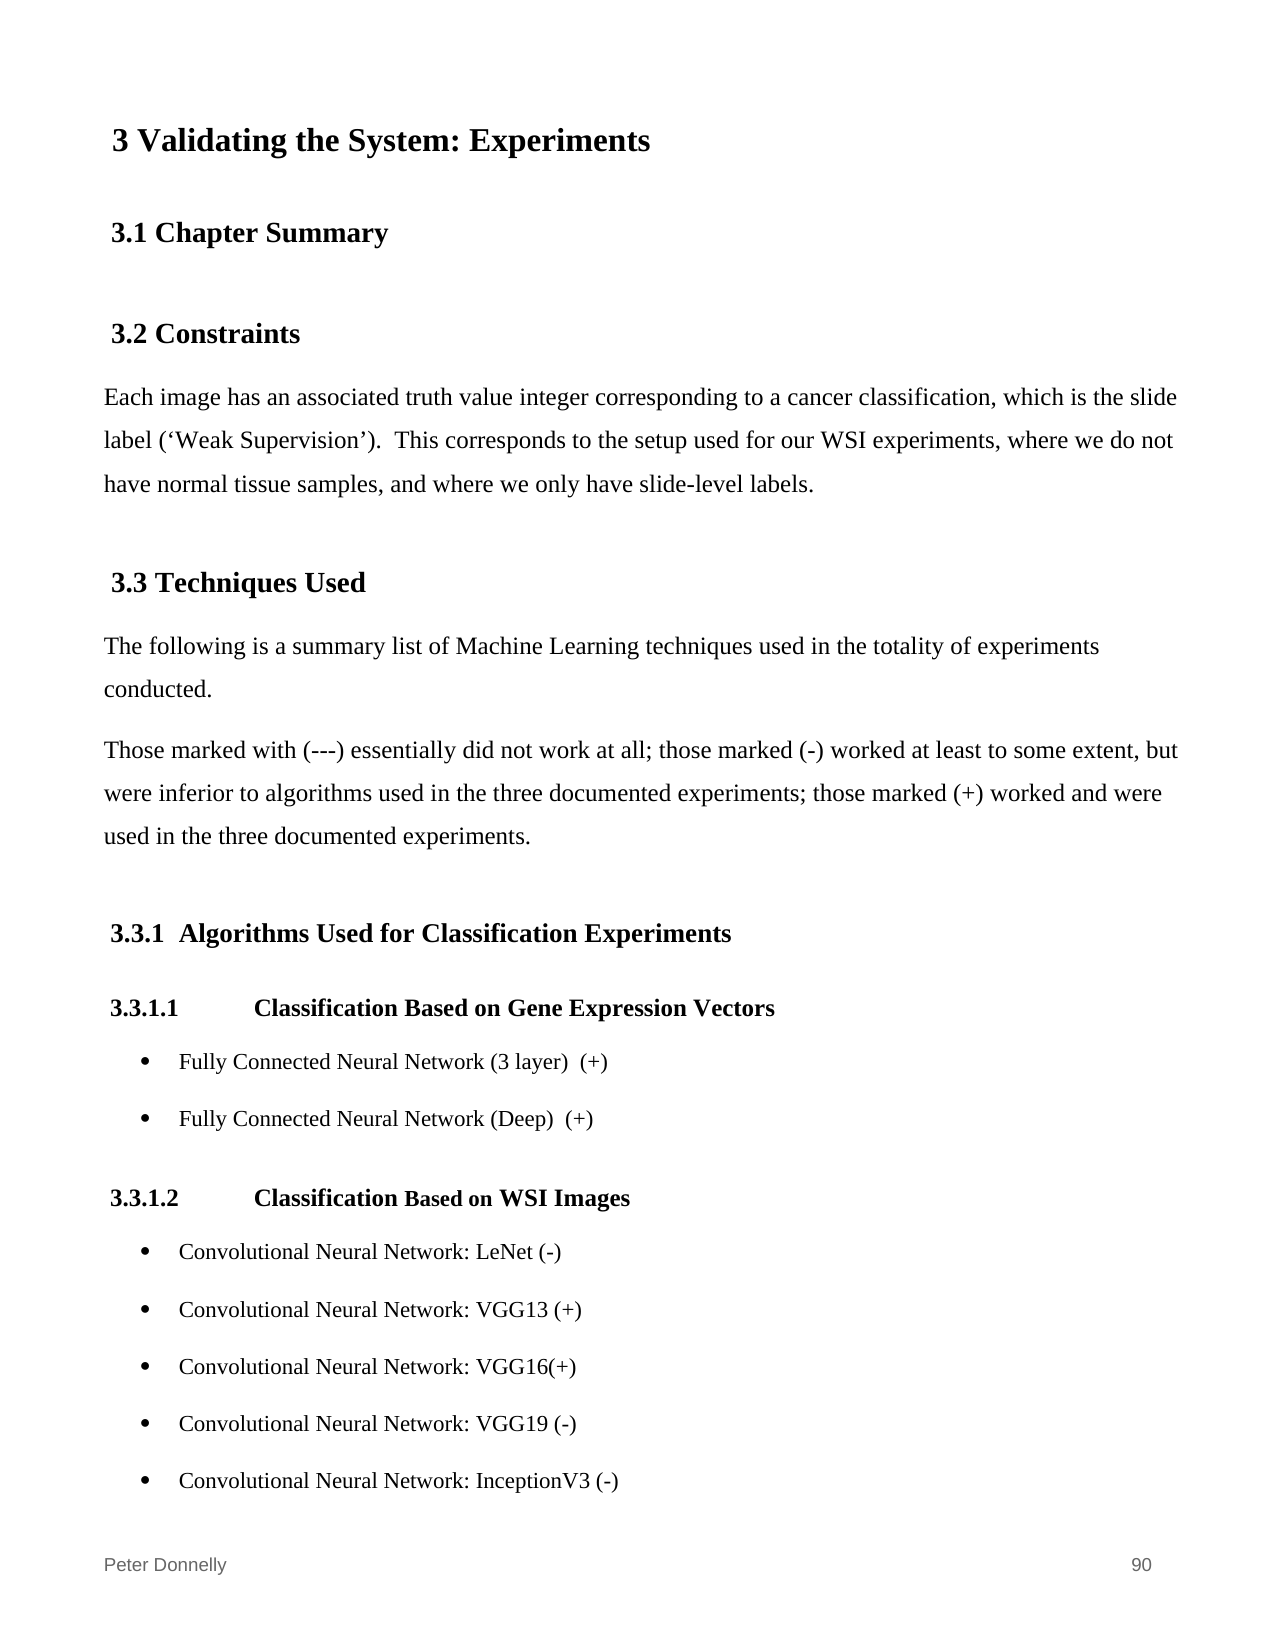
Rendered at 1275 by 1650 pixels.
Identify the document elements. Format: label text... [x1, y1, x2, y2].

list Fully Connected Neural Network (Deep) (+) [141, 1105, 1181, 1132]
list Fully Connected Neural Network (3 layer) (+) [141, 1048, 1181, 1074]
list Convolutional Neural Network: VGG19 (-) [141, 1410, 1181, 1436]
list Convolutional Neural Network: InceptionV3 (-) [141, 1467, 1181, 1493]
list Convolutional Neural Network: VGG13 (+) [141, 1296, 1181, 1322]
list Convolutional Neural Network: LeNet (-) [141, 1238, 1181, 1265]
subtitle Constraints [103, 316, 1181, 350]
subtitle Classification Based on Gene Expression Vectors [103, 993, 1181, 1022]
list Convolutional Neural Network: VGG16(+) [141, 1353, 1181, 1379]
subtitle Algorithms Used for Classification Experiments [103, 917, 1181, 948]
text The following is a summary list of Machine Learning techniques used in the totality of experiments conducted. [103, 631, 1181, 703]
subtitle Chapter Summary [103, 215, 1181, 248]
subtitle Techniques Used [103, 565, 1181, 598]
subtitle Validating the System: Experiments [103, 120, 1181, 158]
text Each image has an associated truth value integer corresponding to a cancer classification, which is the slide label (‘Weak Supervision’). This corresponds to the setup used for our WSI experiments, where we do not have normal tissue samples, and where we only have slide-level labels. [103, 382, 1181, 497]
subtitle Classification Based on WSI Images [103, 1183, 1181, 1212]
text Those marked with (---) essentially did not work at all; those marked (-) worked at least to some extent, but were inferior to algorithms used in the three documented experiments; those marked (+) worked and were used in the three documented experiments. [103, 735, 1181, 850]
